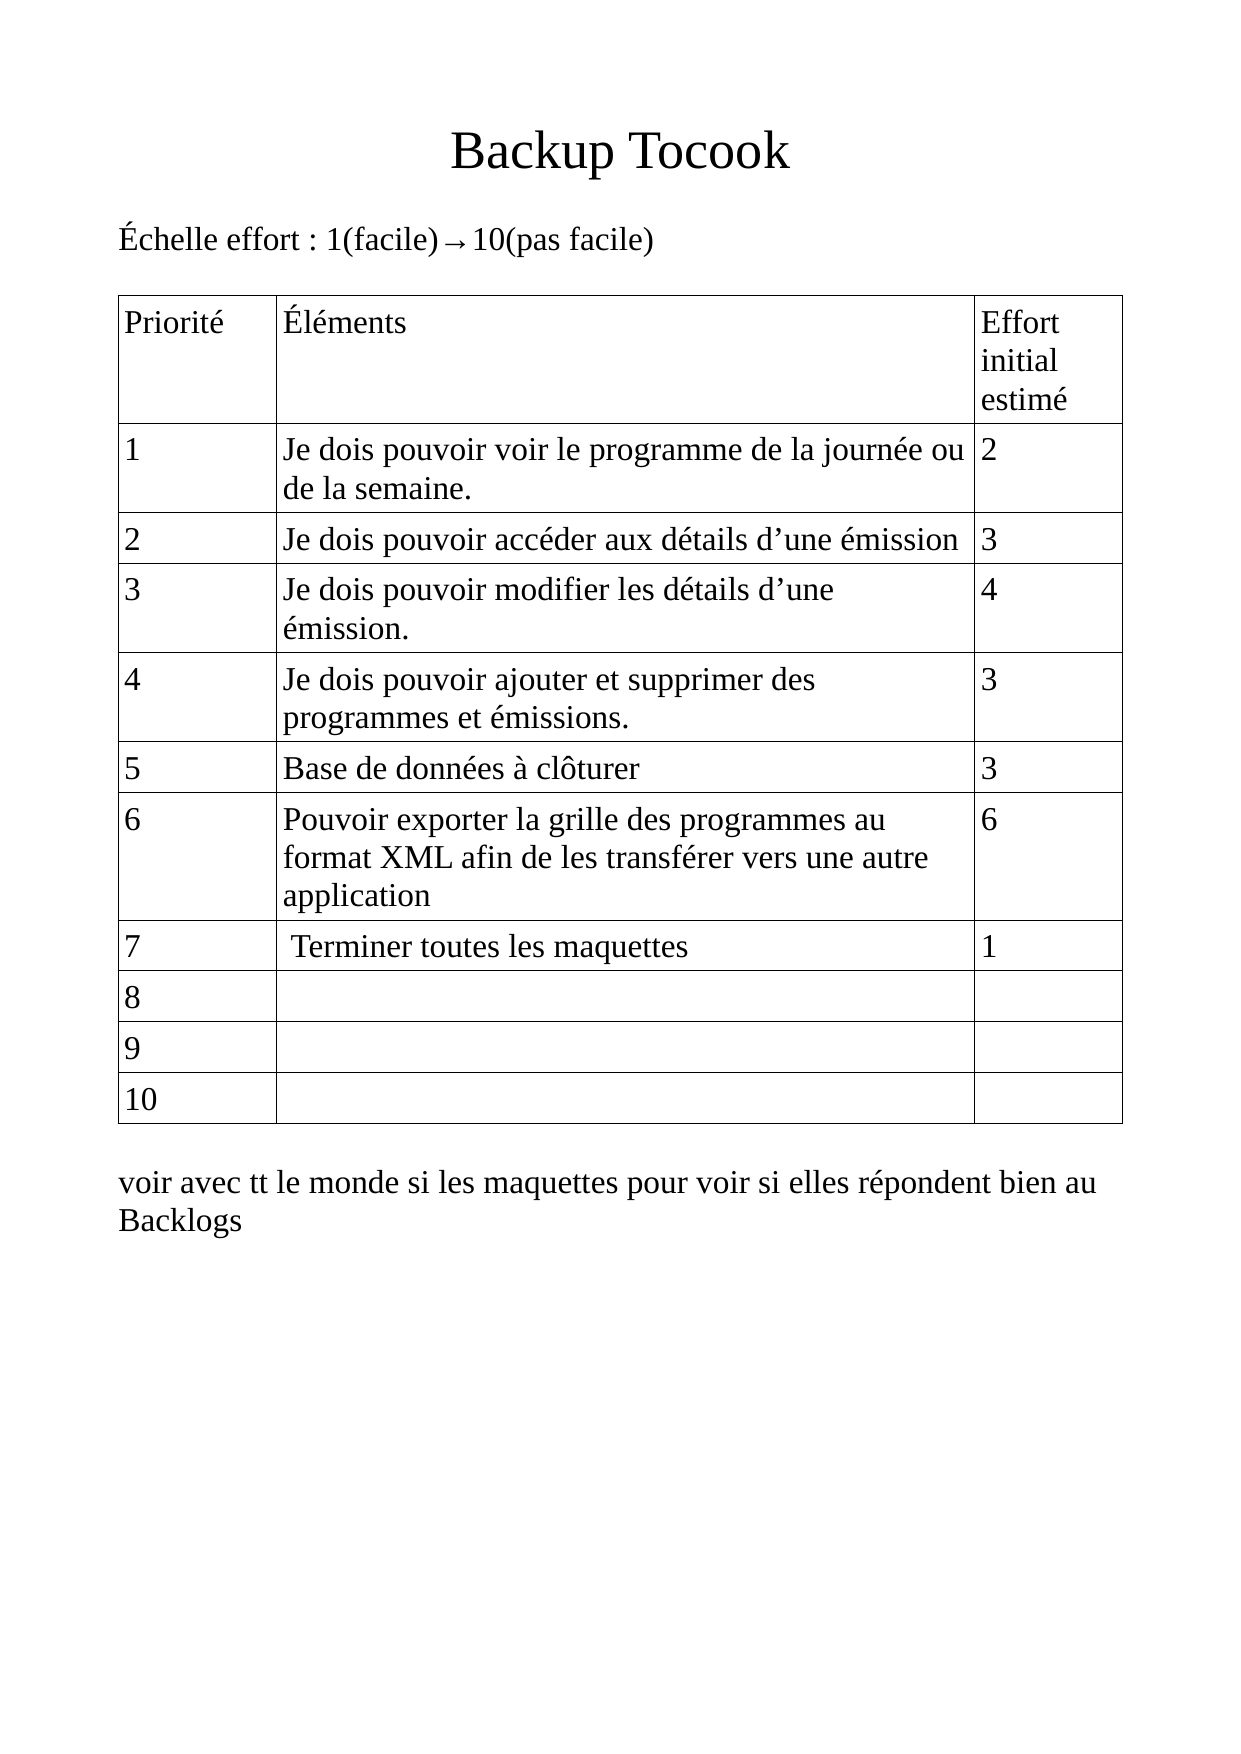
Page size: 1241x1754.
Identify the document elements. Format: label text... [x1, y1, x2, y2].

text Échelle effort : 1(facile)→10(pas facile) [118, 219, 1122, 257]
table_cell 3 [975, 513, 1122, 563]
table_cell 2 [975, 424, 1122, 512]
table_cell [277, 1022, 974, 1072]
table_cell 4 [119, 653, 276, 741]
table_cell Je dois pouvoir ajouter et supprimer des programmes et émissions. [277, 653, 974, 741]
table_cell 2 [119, 513, 276, 563]
table_cell 1 [975, 921, 1122, 970]
table_cell Je dois pouvoir accéder aux détails d’une émission [277, 513, 974, 563]
table_cell Je dois pouvoir modifier les détails d’une émission. [277, 564, 974, 652]
table_cell [975, 971, 1122, 1021]
table_cell Je dois pouvoir voir le programme de la journée ou de la semaine. [277, 424, 974, 512]
table_header Éléments [277, 296, 974, 423]
table_cell 10 [119, 1073, 276, 1123]
table_cell 9 [119, 1022, 276, 1072]
table_cell 1 [119, 424, 276, 512]
table_cell 8 [119, 971, 276, 1021]
table_cell 3 [975, 653, 1122, 741]
table_header Effort initial estimé [975, 296, 1122, 423]
table_cell 3 [119, 564, 276, 652]
table_cell Terminer toutes les maquettes [277, 921, 974, 970]
table_header Priorité [119, 296, 276, 423]
table_cell 5 [119, 742, 276, 792]
table_cell Pouvoir exporter la grille des programmes au format XML afin de les transférer vers une autre application [277, 793, 974, 919]
table_cell [277, 1073, 974, 1123]
table_cell 6 [119, 793, 276, 919]
table_cell 6 [975, 793, 1122, 919]
text voir avec tt le monde si les maquettes pour voir si elles répondent bien au Backlogs [118, 1162, 1122, 1239]
table_cell Base de données à clôturer [277, 742, 974, 792]
text Backup Tocook [118, 118, 1122, 180]
table_cell 4 [975, 564, 1122, 652]
table_cell 7 [119, 921, 276, 970]
table_cell [277, 971, 974, 1021]
table_cell [975, 1022, 1122, 1072]
table_cell 3 [975, 742, 1122, 792]
table_cell [975, 1073, 1122, 1123]
